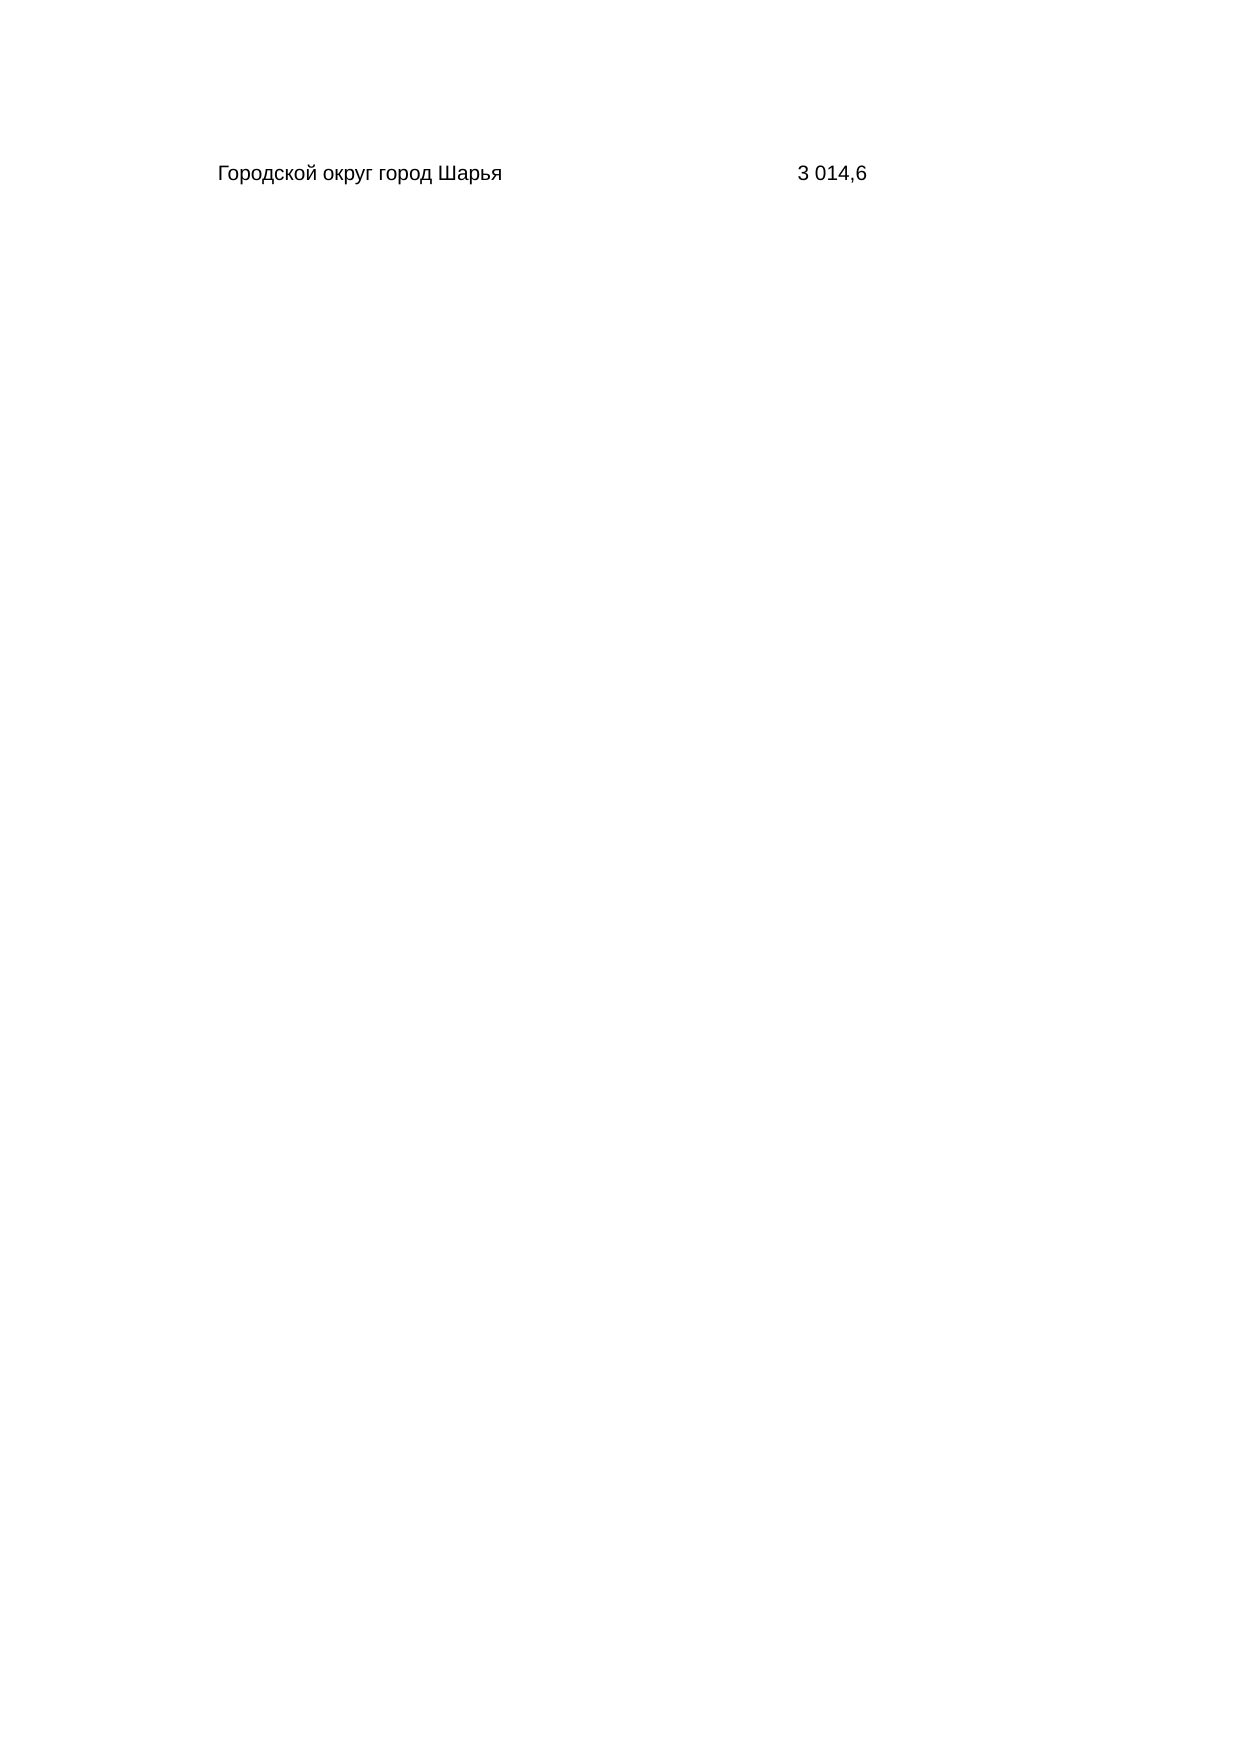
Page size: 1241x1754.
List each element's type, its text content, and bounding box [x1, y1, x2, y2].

table_cell 3 014,6 [602, 150, 1062, 195]
table_cell Городской округ город Шарья [118, 150, 602, 195]
